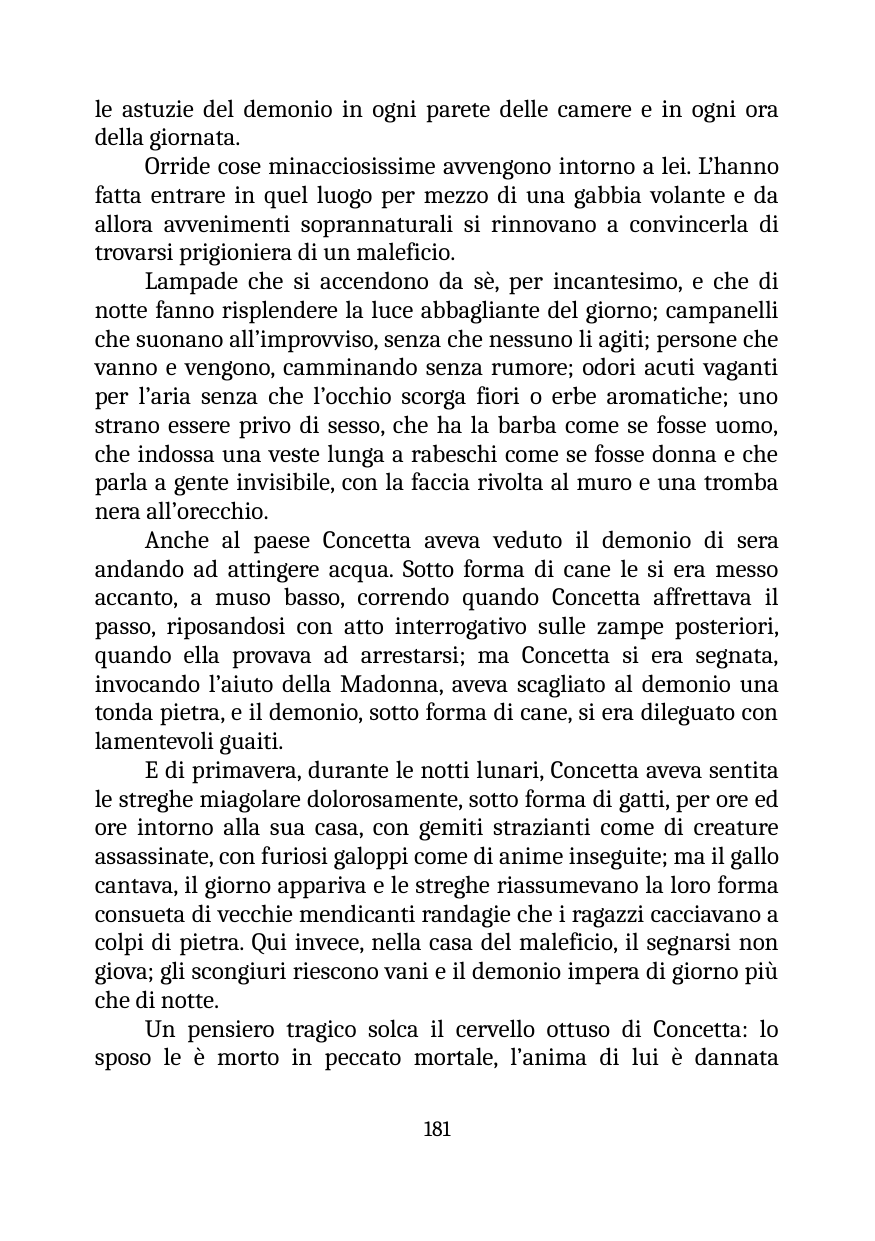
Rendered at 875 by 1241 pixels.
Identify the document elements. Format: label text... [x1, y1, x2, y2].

text Lampade che si accendono da sè, per incantesimo, e che di notte fanno risplendere la luce abbagliante del giorno; campanelli che suonano all’improvviso, senza che nessuno li agiti; persone che vanno e vengono, camminando senza rumore; odori acuti vaganti per l’aria senza che l’occhio scorga fiori o erbe aromatiche; uno strano essere privo di sesso, che ha la barba come se fosse uomo, che indossa una veste lunga a rabeschi come se fosse donna e che parla a gente invisibile, con la faccia rivolta al muro e una tromba nera all’orecchio. [94, 267, 779, 526]
text Orride cose minacciosissime avvengono intorno a lei. L’hanno fatta entrare in quel luogo per mezzo di una gabbia volante e da allora avvenimenti soprannaturali si rinnovano a convincerla di trovarsi prigioniera di un maleficio. [94, 152, 779, 267]
text le astuzie del demonio in ogni parete delle camere e in ogni ora della giornata. [94, 94, 779, 152]
text Anche al paese Concetta aveva veduto il demonio di sera andando ad attingere acqua. Sotto forma di cane le si era messo accanto, a muso basso, correndo quando Concetta affrettava il passo, riposandosi con atto interrogativo sulle zampe posteriori, quando ella provava ad arrestarsi; ma Concetta si era segnata, invocando l’aiuto della Madonna, aveva scagliato al demonio una tonda pietra, e il demonio, sotto forma di cane, si era dileguato con lamentevoli guaiti. [94, 526, 779, 756]
text E di primavera, durante le notti lunari, Concetta aveva sentita le streghe miagolare dolorosamente, sotto forma di gatti, per ore ed ore intorno alla sua casa, con gemiti strazianti come di creature assassinate, con furiosi galoppi come di anime inseguite; ma il gallo cantava, il giorno appariva e le streghe riassumevano la loro forma consueta di vecchie mendicanti randagie che i ragazzi cacciavano a colpi di pietra. Qui invece, nella casa del maleficio, il segnarsi non giova; gli scongiuri riescono vani e il demonio impera di giorno più che di notte. [94, 756, 779, 1014]
text Un pensiero tragico solca il cervello ottuso di Concetta: lo sposo le è morto in peccato mortale, l’anima di lui è dannata [94, 1014, 779, 1072]
